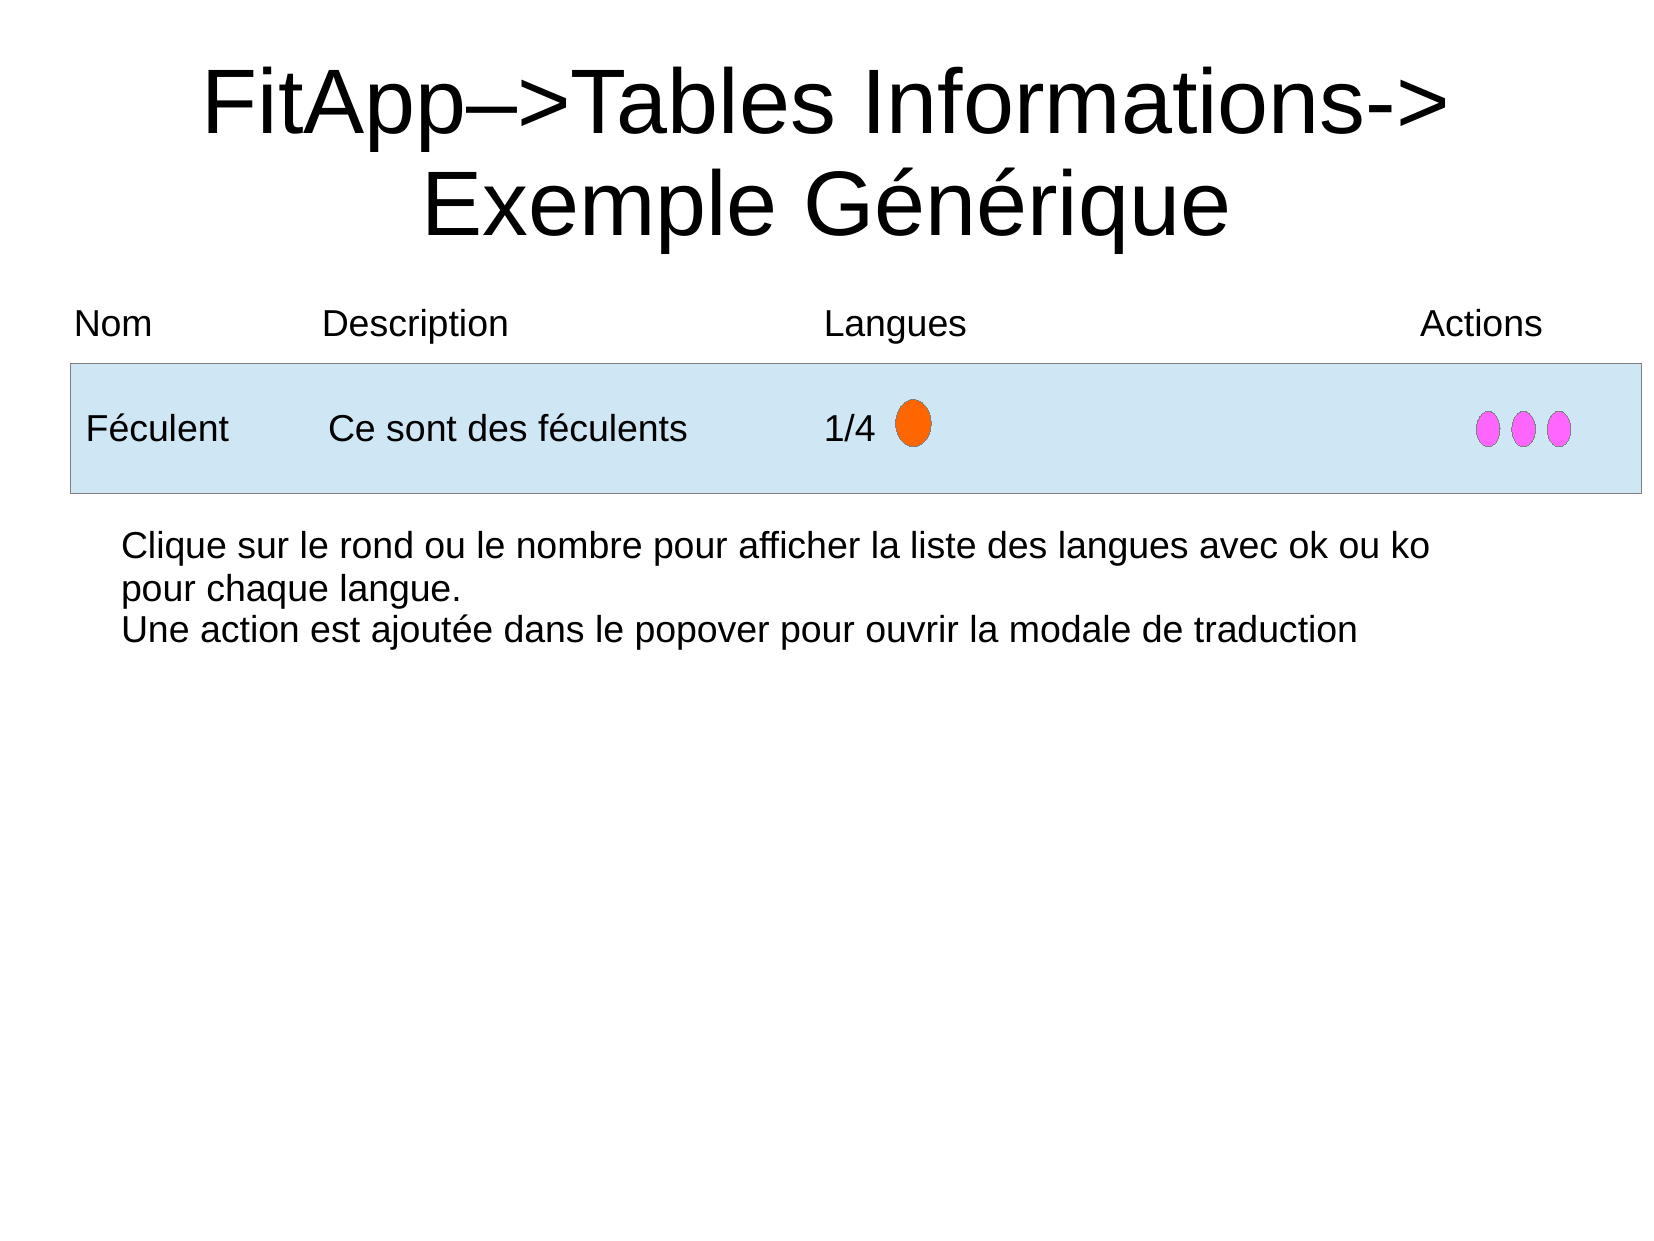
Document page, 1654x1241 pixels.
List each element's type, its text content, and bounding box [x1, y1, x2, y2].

text_box [1476, 411, 1501, 447]
text_box Description [307, 295, 532, 353]
text_box Langues [809, 295, 1034, 353]
text_box Clique sur le rond ou le nombre pour afficher la liste des langues avec ok ou ko pour chaque langue. Une action est ajoutée dans le popover pour ouvrir la modale de traduction [106, 517, 1524, 697]
text_box [1547, 411, 1571, 447]
text_box Actions [1405, 295, 1630, 353]
text_box Nom [59, 295, 225, 353]
title FitApp–>Tables Informations-> Exemple Générique [82, 49, 1571, 257]
text_box [895, 399, 932, 447]
text_box Féculent Ce sont des féculents 1/4 [70, 363, 1642, 494]
text_box [1511, 411, 1536, 447]
